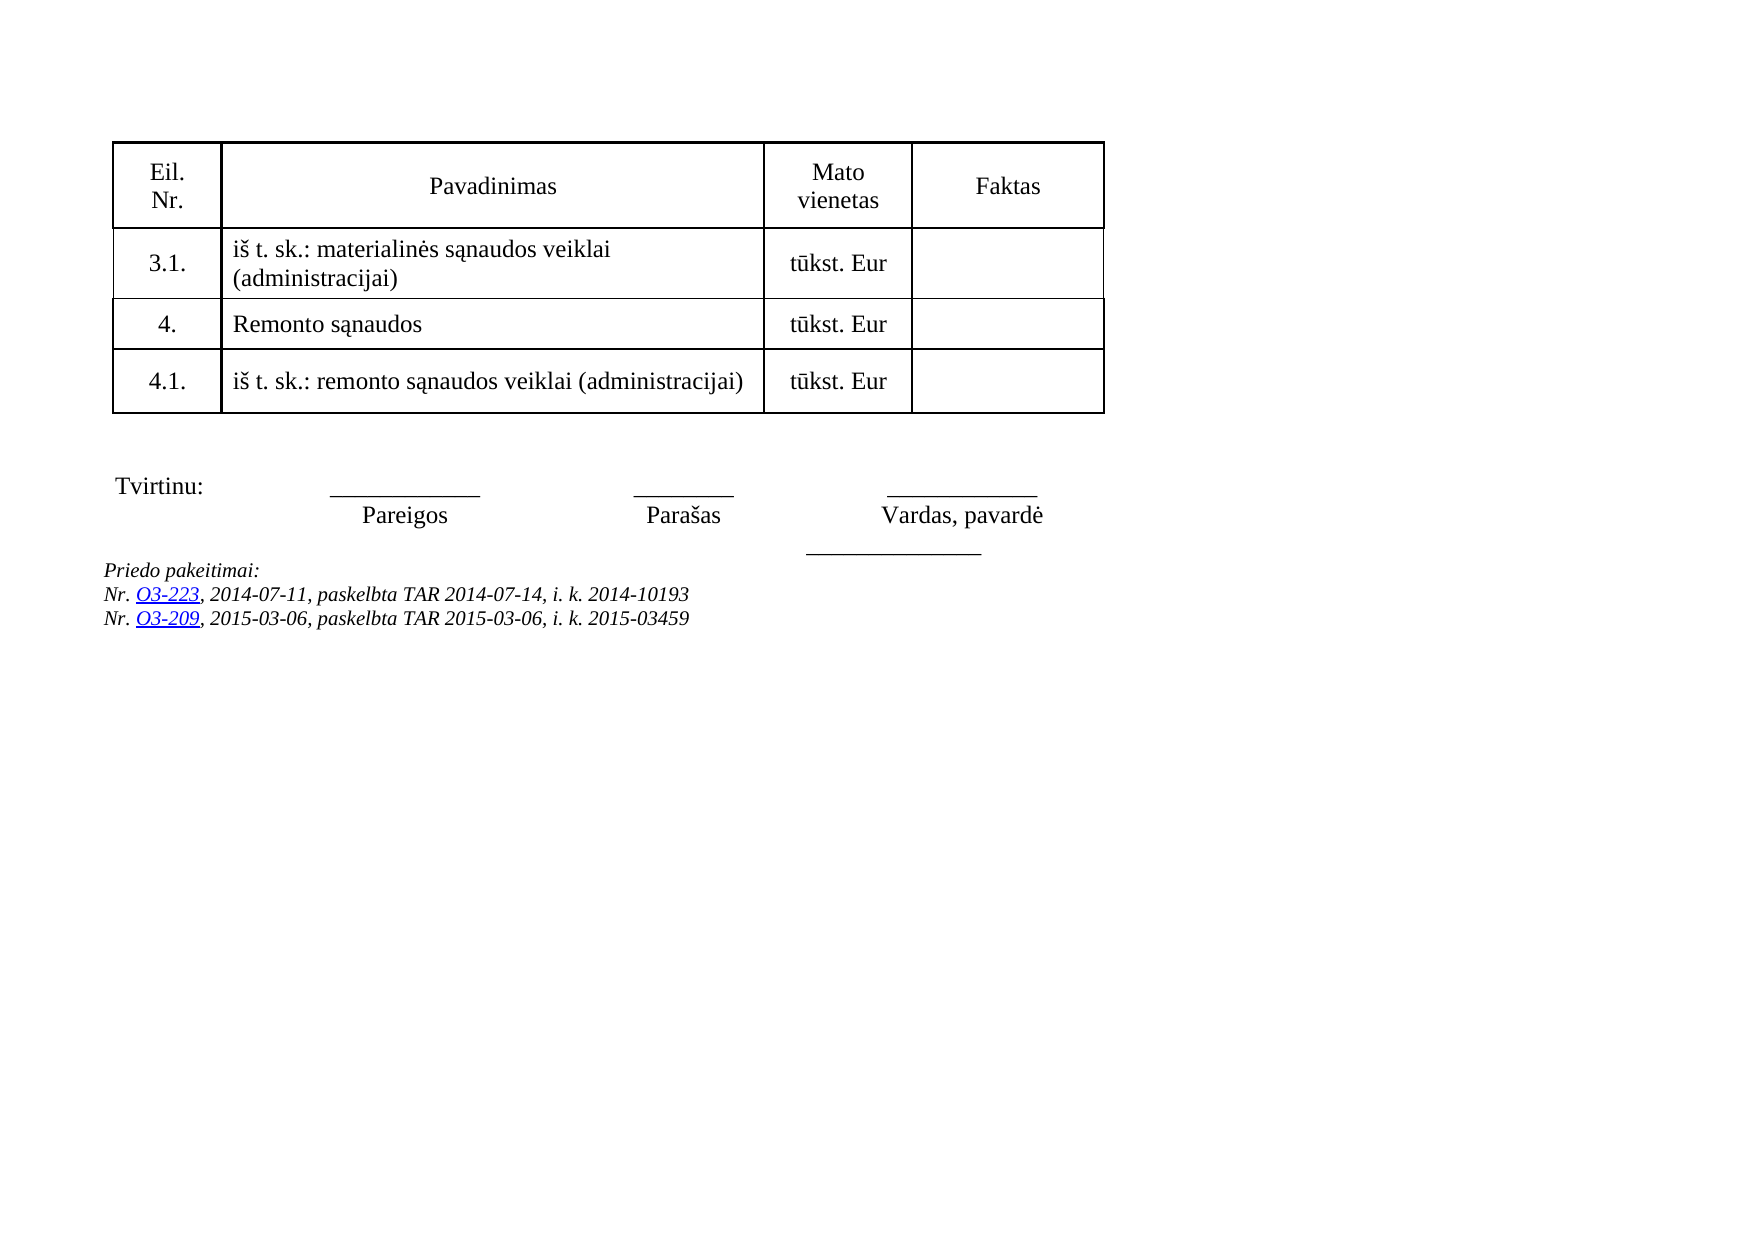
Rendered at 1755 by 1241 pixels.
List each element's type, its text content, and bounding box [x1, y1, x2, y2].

table_header Mato vienetas [765, 144, 911, 227]
table_header Faktas [913, 144, 1103, 227]
table_cell Remonto sąnaudos [223, 299, 763, 348]
table_header Tvirtinu: [104, 471, 259, 529]
table_cell tūkst. Eur [765, 229, 911, 298]
text ______________ [103, 529, 1683, 557]
table_cell 4.1. [114, 350, 220, 412]
table_header Pavadinimas [223, 144, 763, 227]
table_header ________ Parašas [550, 471, 817, 529]
table_header ____________ Pareigos [260, 471, 550, 529]
table_cell 3.1. [114, 229, 220, 298]
table_header Eil. Nr. [114, 144, 220, 227]
table_cell tūkst. Eur [765, 350, 911, 412]
table_cell iš t. sk.: remonto sąnaudos veiklai (administracijai) [223, 350, 763, 412]
text Nr. O3-209, 2015-03-06, paskelbta TAR 2015-03-06, i. k. 2015-03459 [103, 606, 1683, 630]
text Nr. O3-223, 2014-07-11, paskelbta TAR 2014-07-14, i. k. 2014-10193 [103, 582, 1683, 606]
text Priedo pakeitimai: [103, 557, 1683, 582]
table_cell tūkst. Eur [765, 299, 911, 348]
table_cell 4. [114, 299, 220, 348]
table_cell [913, 229, 1103, 298]
table_cell [913, 350, 1103, 412]
table_header ____________ Vardas, pavardė [817, 471, 1107, 529]
table_cell iš t. sk.: materialinės sąnaudos veiklai (administracijai) [223, 229, 763, 298]
table_cell [913, 299, 1103, 348]
